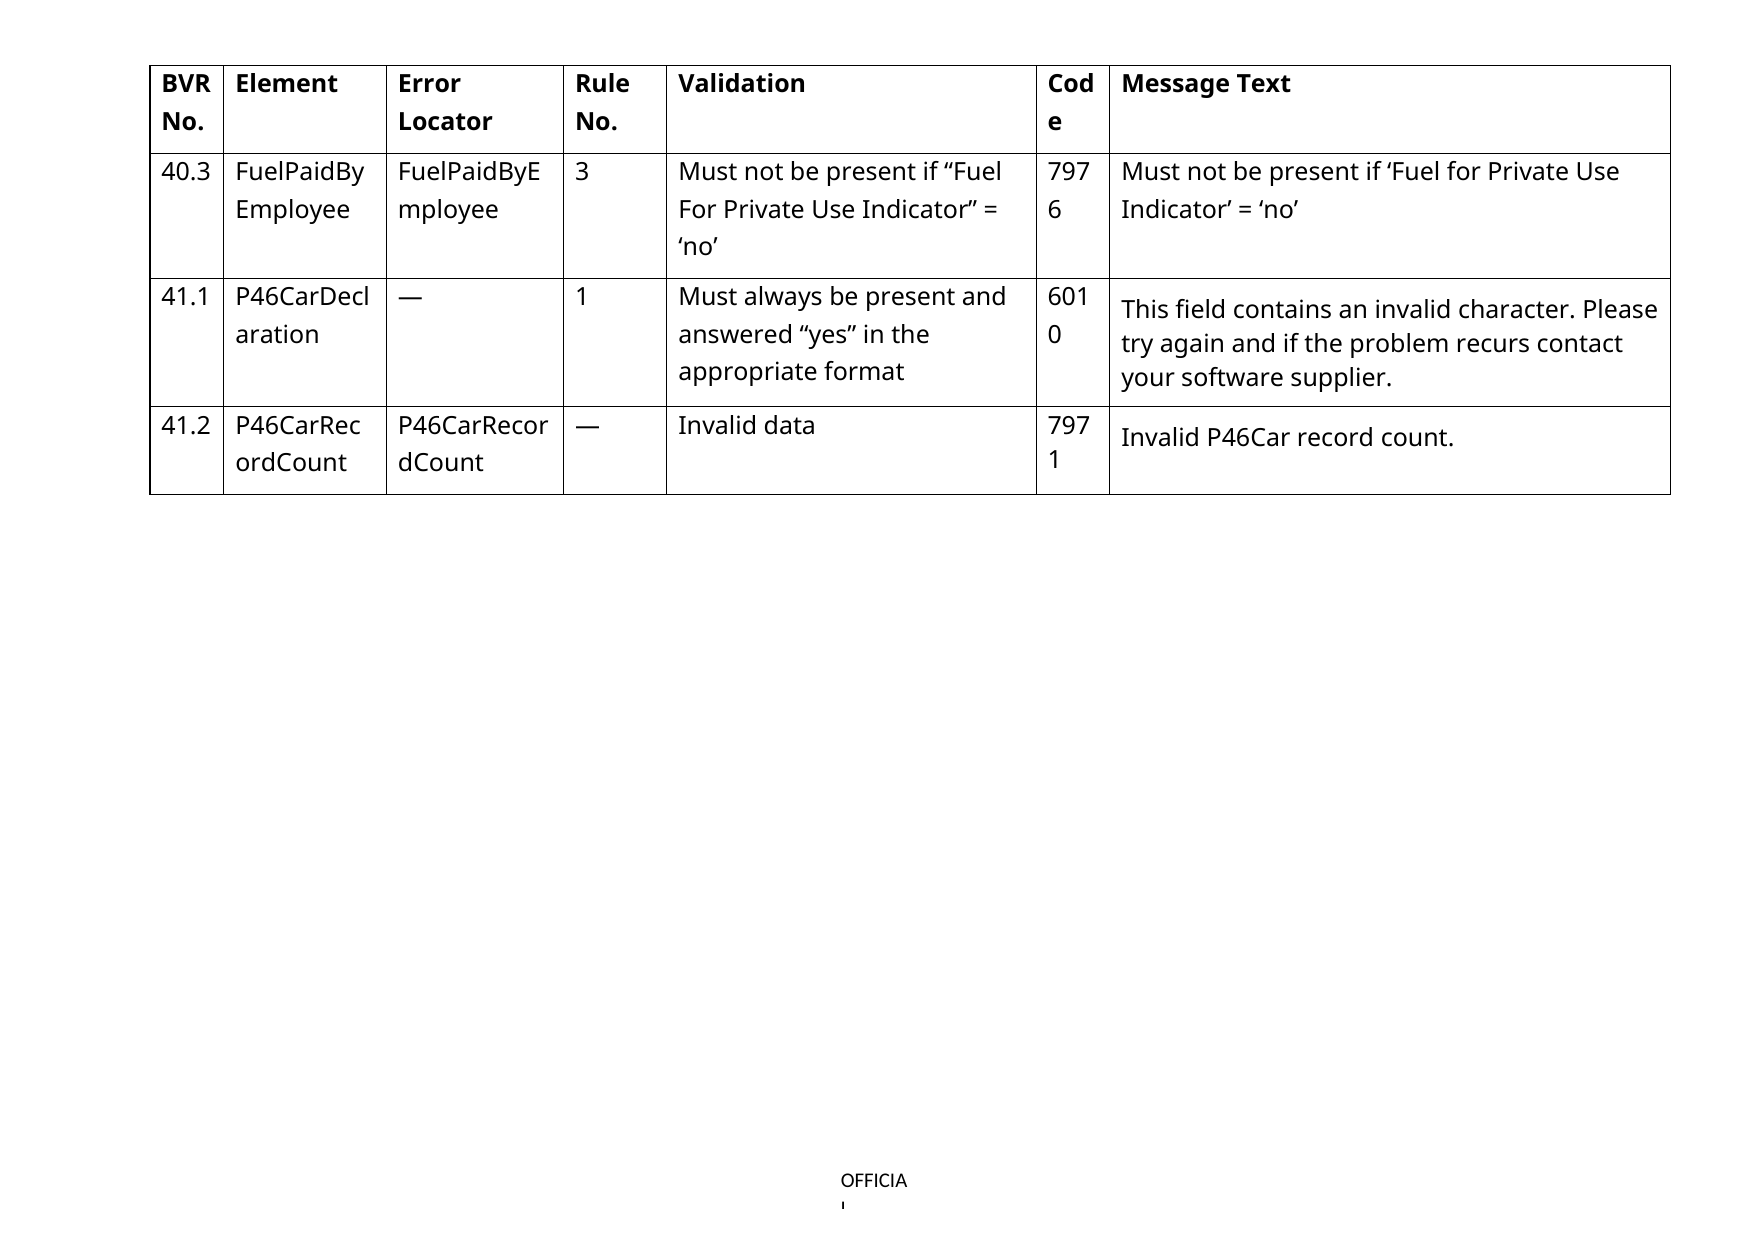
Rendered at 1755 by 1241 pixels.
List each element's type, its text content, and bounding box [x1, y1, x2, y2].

table_header Error Locator [387, 66, 563, 153]
table_cell FuelPaidByEmployee [224, 154, 386, 278]
table_cell Invalid data [667, 407, 1036, 494]
table_cell 1 [564, 279, 666, 406]
table_cell Must not be present if ‘Fuel for Private Use Indicator’ = ‘no’ [1110, 154, 1670, 278]
table_cell — [387, 279, 563, 406]
table_cell 40.3 [151, 154, 223, 278]
table_cell — [564, 407, 666, 494]
table_header Message Text [1110, 66, 1670, 153]
table_cell FuelPaidByEmployee [387, 154, 563, 278]
table_cell 41.2 [151, 407, 223, 494]
table_cell Invalid P46Car record count. [1110, 407, 1670, 494]
table_cell 41.1 [151, 279, 223, 406]
table_cell This field contains an invalid character. Please try again and if the problem recurs contact your software supplier. [1110, 279, 1670, 406]
table_header Validation [667, 66, 1036, 153]
table_cell P46CarRecordCount [224, 407, 386, 494]
table_cell Must always be present and answered “yes” in the appropriate format [667, 279, 1036, 406]
table_header Element [224, 66, 386, 153]
table_header Code [1037, 66, 1109, 153]
table_header Rule No. [564, 66, 666, 153]
table_cell 6010 [1037, 279, 1109, 406]
table_cell Must not be present if “Fuel For Private Use Indicator” = ‘no’ [667, 154, 1036, 278]
table_cell 7976 [1037, 154, 1109, 278]
table_header BVRNo. [151, 66, 223, 153]
table_cell 7971 [1037, 407, 1109, 494]
table_cell P46CarDeclaration [224, 279, 386, 406]
table_cell P46CarRecordCount [387, 407, 563, 494]
table_cell 3 [564, 154, 666, 278]
